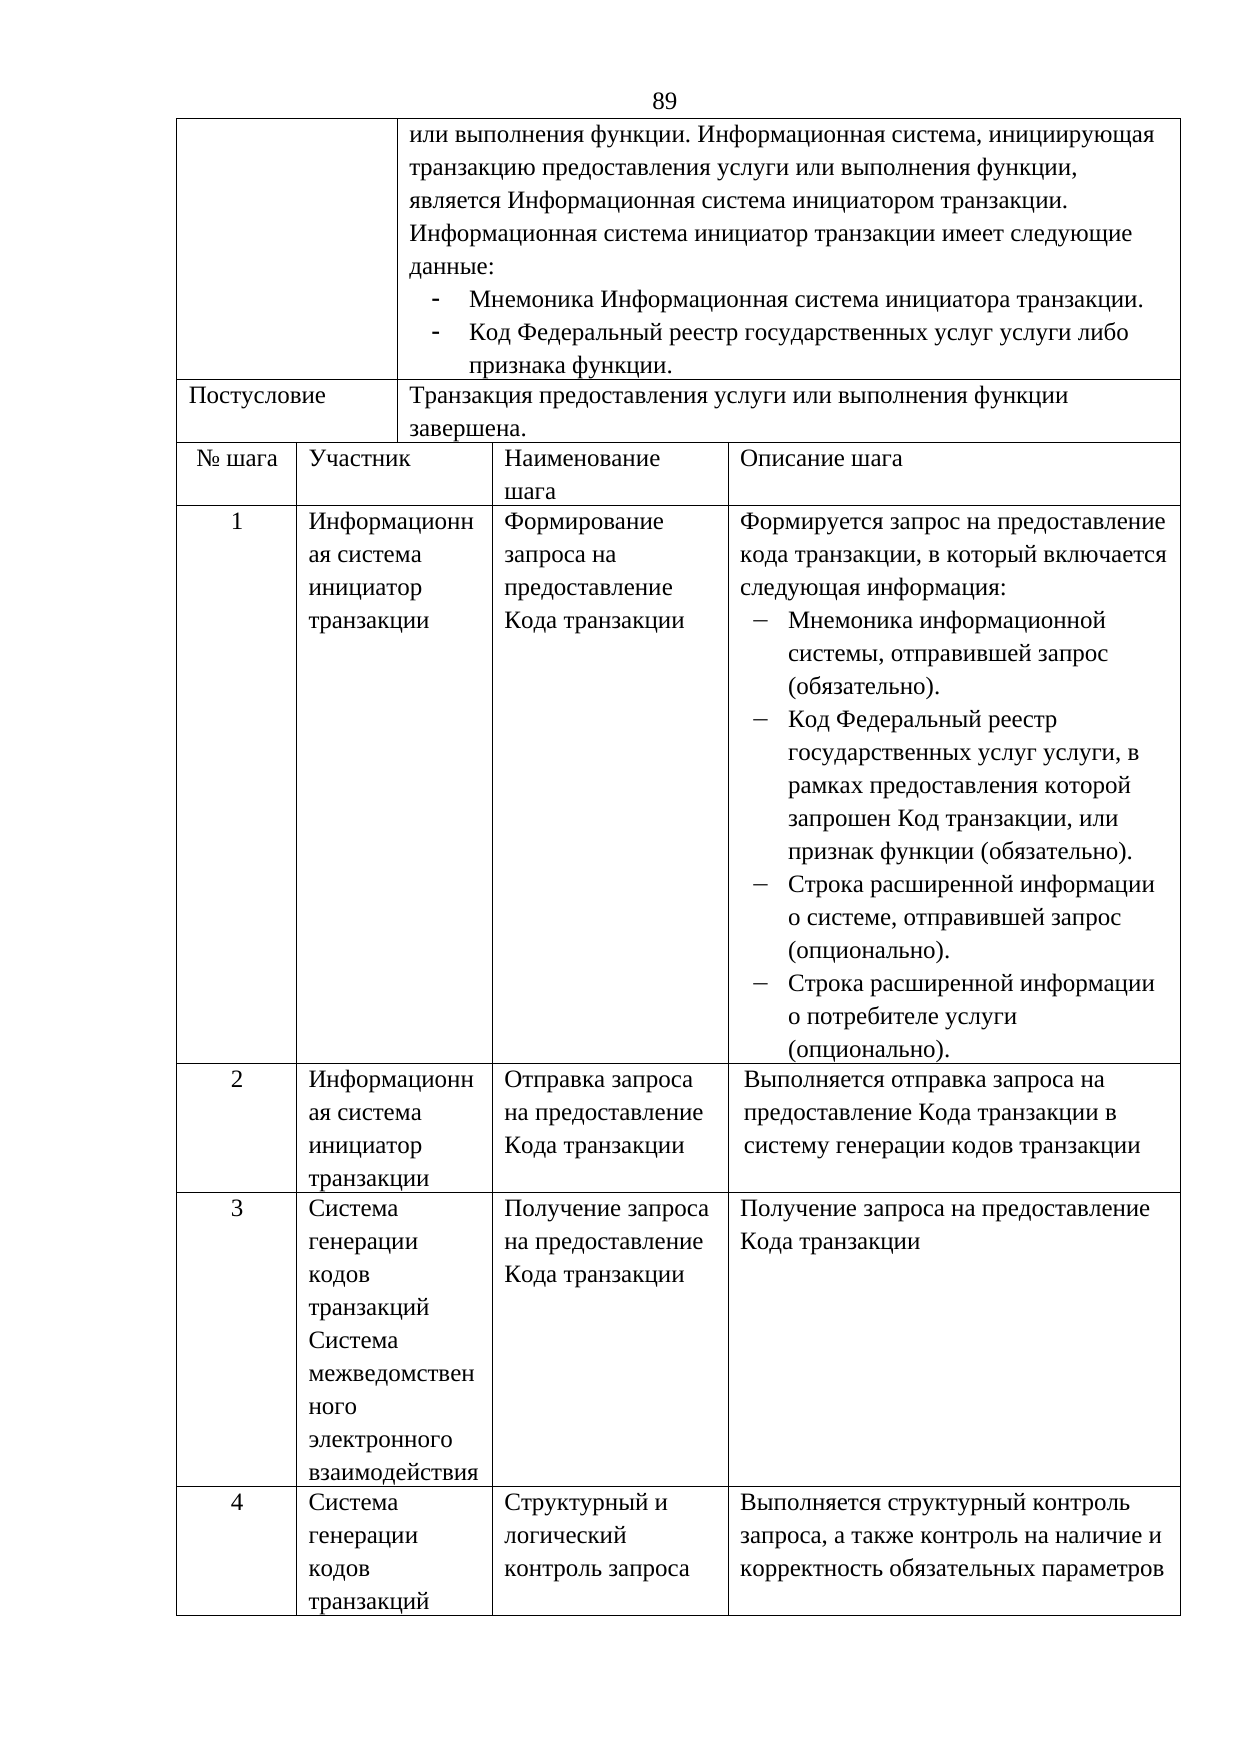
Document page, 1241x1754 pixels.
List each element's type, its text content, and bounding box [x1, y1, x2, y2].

table_header [177, 119, 397, 379]
table_cell 1 [177, 506, 296, 1063]
table_cell Структурный и логический контроль запроса [493, 1487, 728, 1614]
table_cell Выполняется отправка запроса на предоставление Кода транзакции в систему генерации кодов транзакции [729, 1064, 1180, 1192]
table_cell Наименование шага [493, 443, 728, 505]
table_cell Система генерации кодов транзакций [297, 1487, 492, 1614]
table_cell Постусловие [177, 380, 397, 442]
table_cell Отправка запроса на предоставление Кода транзакции [493, 1064, 728, 1192]
table_cell Транзакция предоставления услуги или выполнения функции завершена. [398, 380, 1180, 442]
table_cell Формируется запрос на предоставление кода транзакции, в который включается следующая информация: Мнемоника информационной системы, отправившей запрос (обязательно). Код Федеральный реестр государственных услуг услуги, в рамках предоставления которой запрошен Код транзакции, или признак функции (обязательно). Строка расширенной информации о системе, отправившей запрос (опционально). Строка расширенной информации о потребителе услуги (опционально). [729, 506, 1180, 1063]
table_cell 4 [177, 1487, 296, 1614]
table_cell 2 [177, 1064, 296, 1192]
table_cell Получение запроса на предоставление Кода транзакции [729, 1193, 1180, 1486]
table_cell Система генерации кодов транзакций Система межведомственного электронного взаимодействия [297, 1193, 492, 1486]
table_cell Формирование запроса на предоставление Кода транзакции [493, 506, 728, 1063]
table_cell 3 [177, 1193, 296, 1486]
table_cell Участник [297, 443, 492, 505]
table_cell Информационная система инициатор транзакции [297, 1064, 492, 1192]
table_cell Получение запроса на предоставление Кода транзакции [493, 1193, 728, 1486]
table_header или выполнения функции. Информационная система, инициирующая транзакцию предоставления услуги или выполнения функции, является Информационная система инициатором транзакции. Информационная система инициатор транзакции имеет следующие данные: Мнемоника Информационная система инициатора транзакции. Код Федеральный реестр государственных услуг услуги либо признака функции. [398, 119, 1180, 379]
table_cell Выполняется структурный контроль запроса, а также контроль на наличие и корректность обязательных параметров [729, 1487, 1180, 1614]
table_cell Информационная система инициатор транзакции [297, 506, 492, 1063]
table_cell № шага [177, 443, 296, 505]
table_cell Описание шага [729, 443, 1180, 505]
